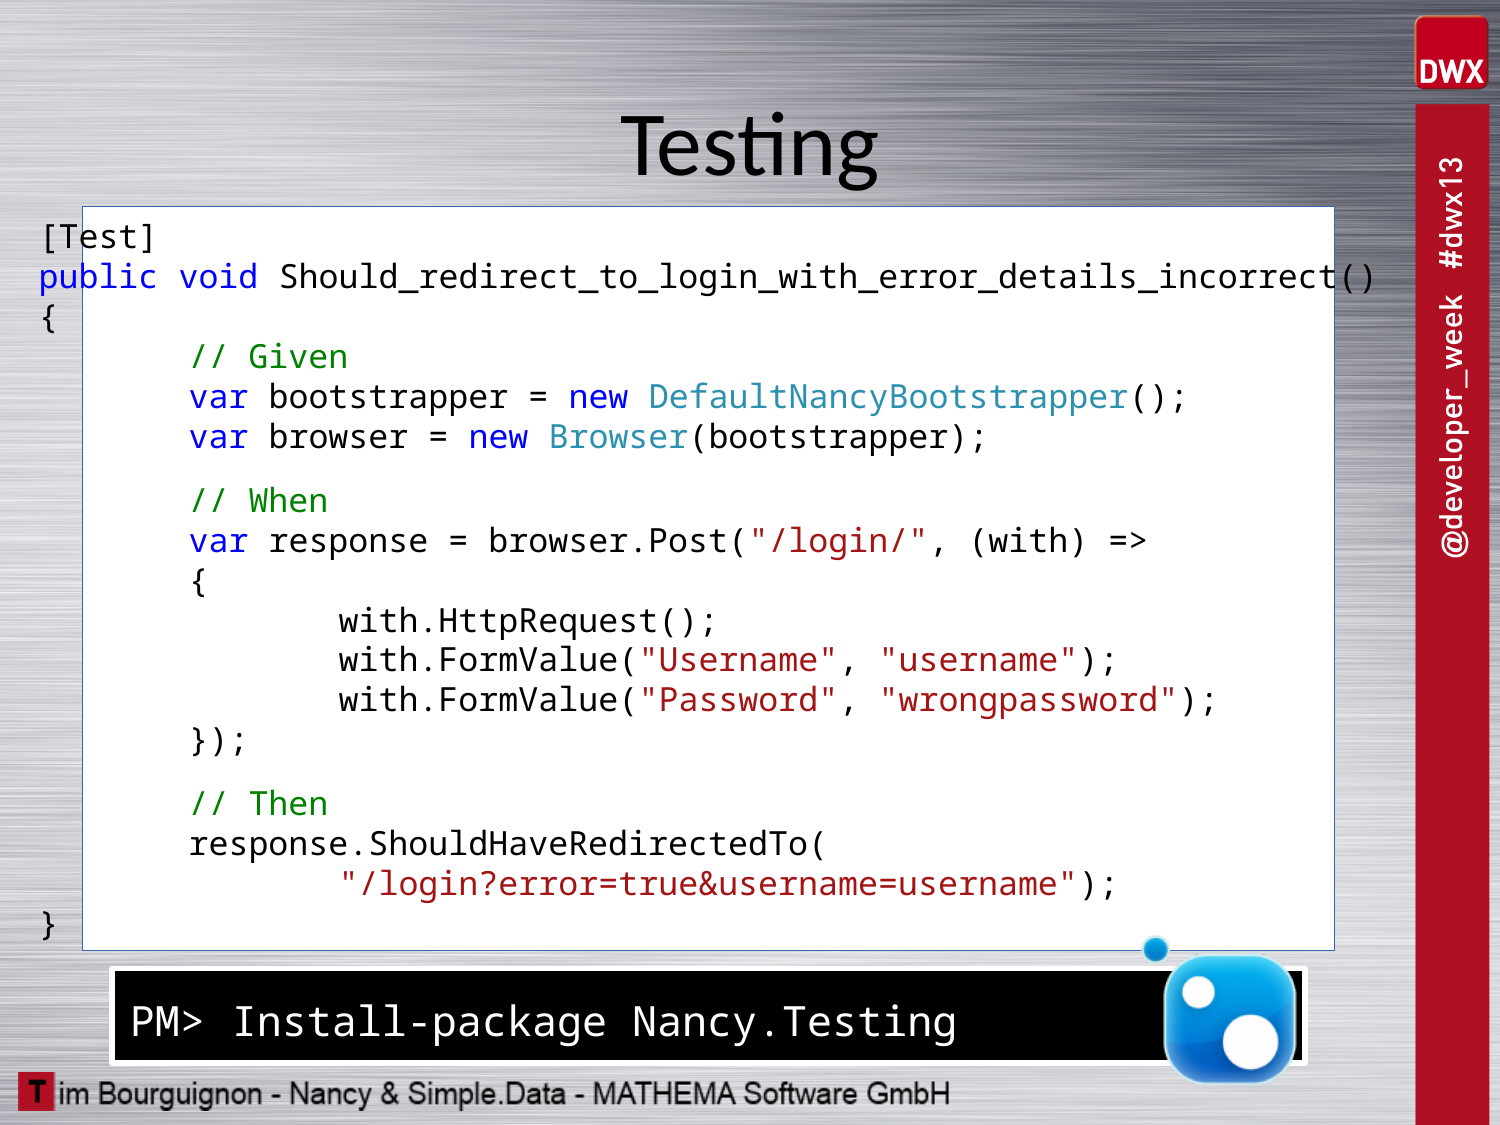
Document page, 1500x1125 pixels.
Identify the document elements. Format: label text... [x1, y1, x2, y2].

picture [0, 0, 1500, 1125]
text_box PM> Install-package Nancy.Testing [112, 968, 1140, 1063]
title Testing [75, 45, 1426, 233]
text_box [Test] public void Should_redirect_to_login_with_error_details_incorrect() { // Given var bootstrapper = new DefaultNancyBootstrapper(); var browser = new Browser(bootstrapper); // When var response = browser.Post("/login/", (with) => { with.HttpRequest(); with.FormValue("Username", "username"); with.FormValue("Password", "wrongpassword"); }); // Then response.ShouldHaveRedirectedTo( "/login?error=true&username=username"); } [82, 206, 1335, 951]
